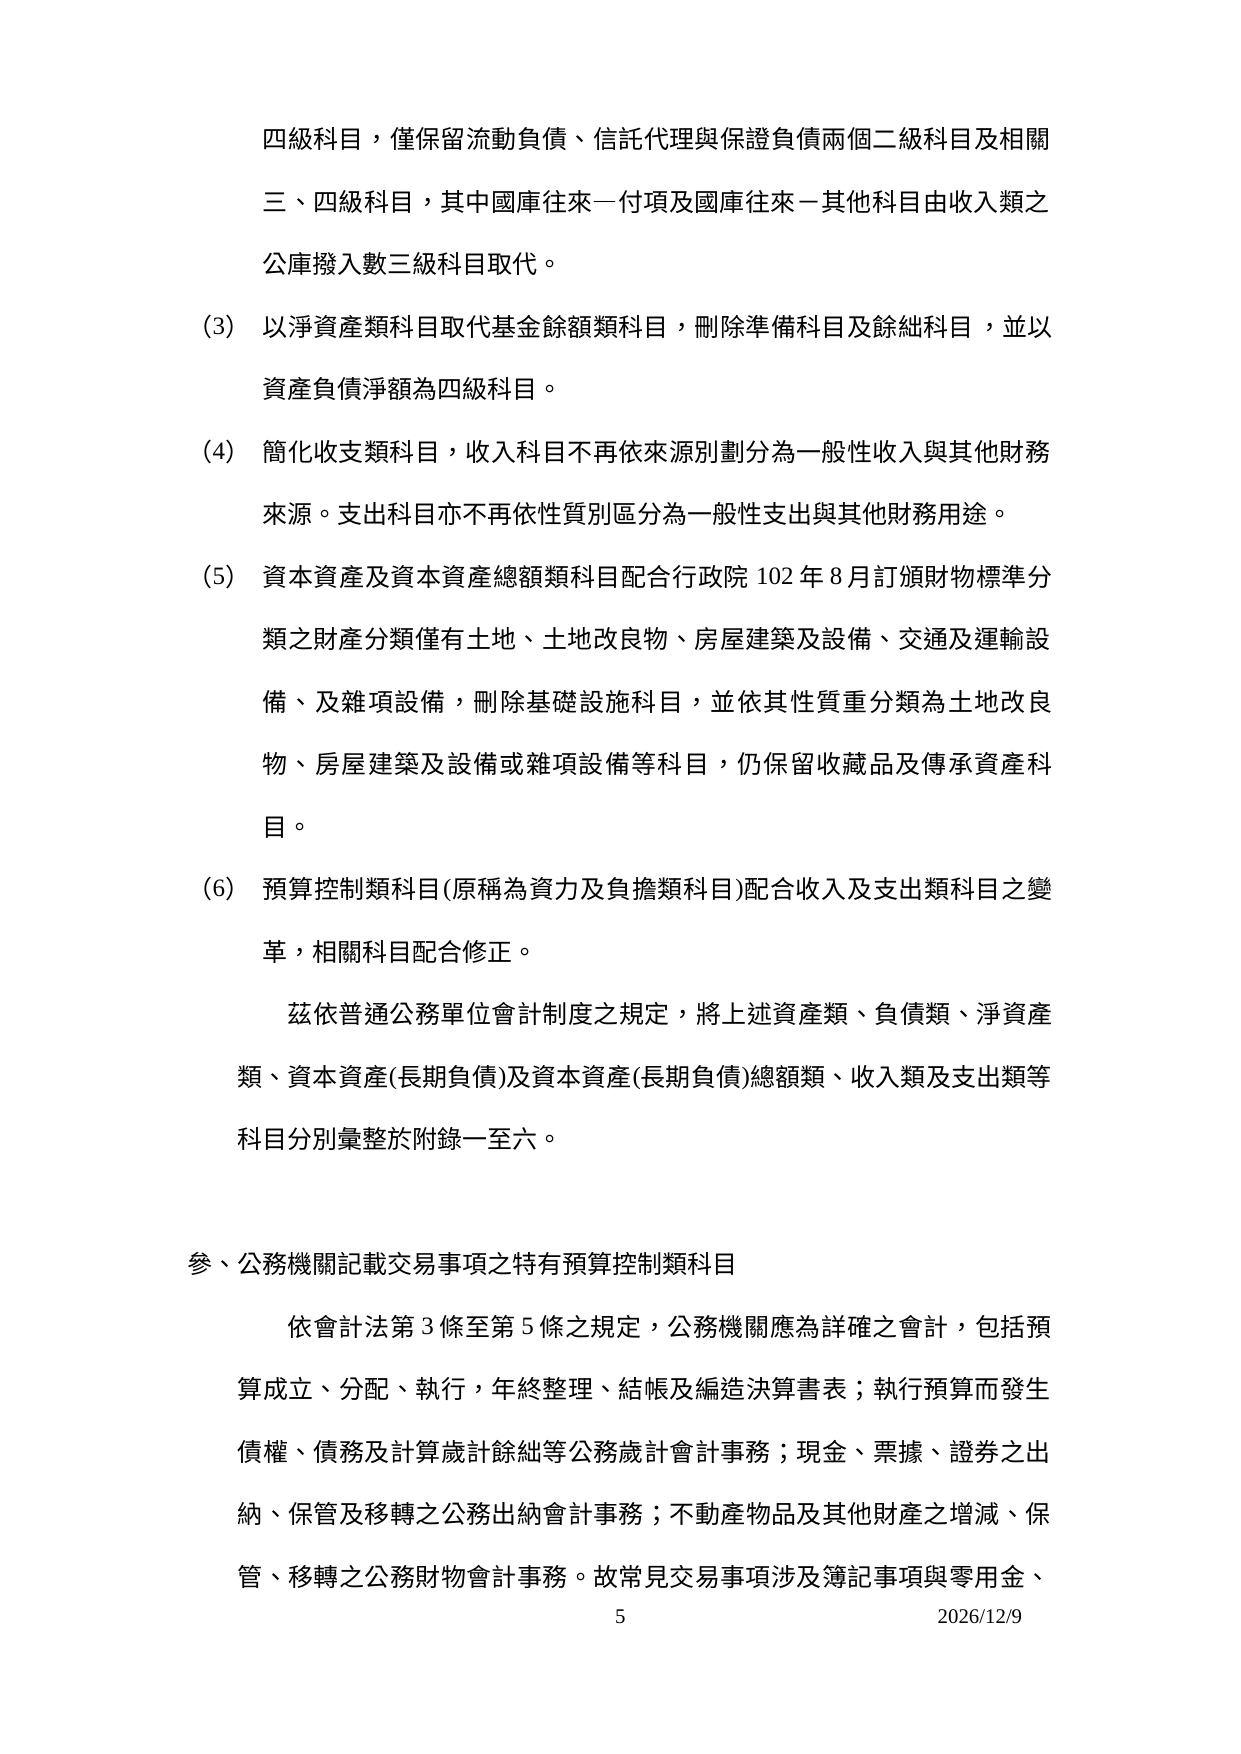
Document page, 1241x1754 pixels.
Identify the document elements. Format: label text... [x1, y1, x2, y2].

list 簡化收支類科目，收入科目不再依來源別劃分為一般性收入與其他財務來源。支出科目亦不再依性質別區分為一般性支出與其他財務用途。 [187, 409, 1053, 534]
list 預算控制類科目(原稱為資力及負擔類科目)配合收入及支出類科目之變革，相關科目配合修正。 [187, 846, 1053, 971]
list 四級科目，僅保留流動負債、信託代理與保證負債兩個二級科目及相關三、四級科目，其中國庫往來—付項及國庫往來－其他科目由收入類之公庫撥入數三級科目取代。 [187, 96, 1053, 284]
list 資本資產及資本資產總額類科目配合行政院102年8月訂頒財物標準分類之財產分類僅有土地、土地改良物、房屋建築及設備、交通及運輸設備、及雜項設備，刪除基礎設施科目，並依其性質重分類為土地改良物、房屋建築及設備或雜項設備等科目，仍保留收藏品及傳承資產科目。 [187, 534, 1053, 846]
list 公務機關記載交易事項之特有預算控制類科目 [187, 1221, 1053, 1284]
list 以淨資產類科目取代基金餘額類科目，刪除準備科目及餘絀科目，並以資產負債淨額為四級科目。 [187, 284, 1053, 409]
text 依會計法第3條至第5條之規定，公務機關應為詳確之會計，包括預算成立、分配、執行，年終整理、結帳及編造決算書表；執行預算而發生債權、債務及計算歲計餘絀等公務歲計會計事務；現金、票據、證券之出納、保管及移轉之公務出納會計事務；不動產物品及其他財產之增減、保管、移轉之公務財物會計事務。故常見交易事項涉及簿記事項與零用金、 [237, 1284, 1053, 1596]
text 茲依普通公務單位會計制度之規定，將上述資產類、負債類、淨資產類、資本資產(長期負債)及資本資產(長期負債)總額類、收入類及支出類等科目分別彙整於附錄一至六。 [237, 971, 1053, 1159]
